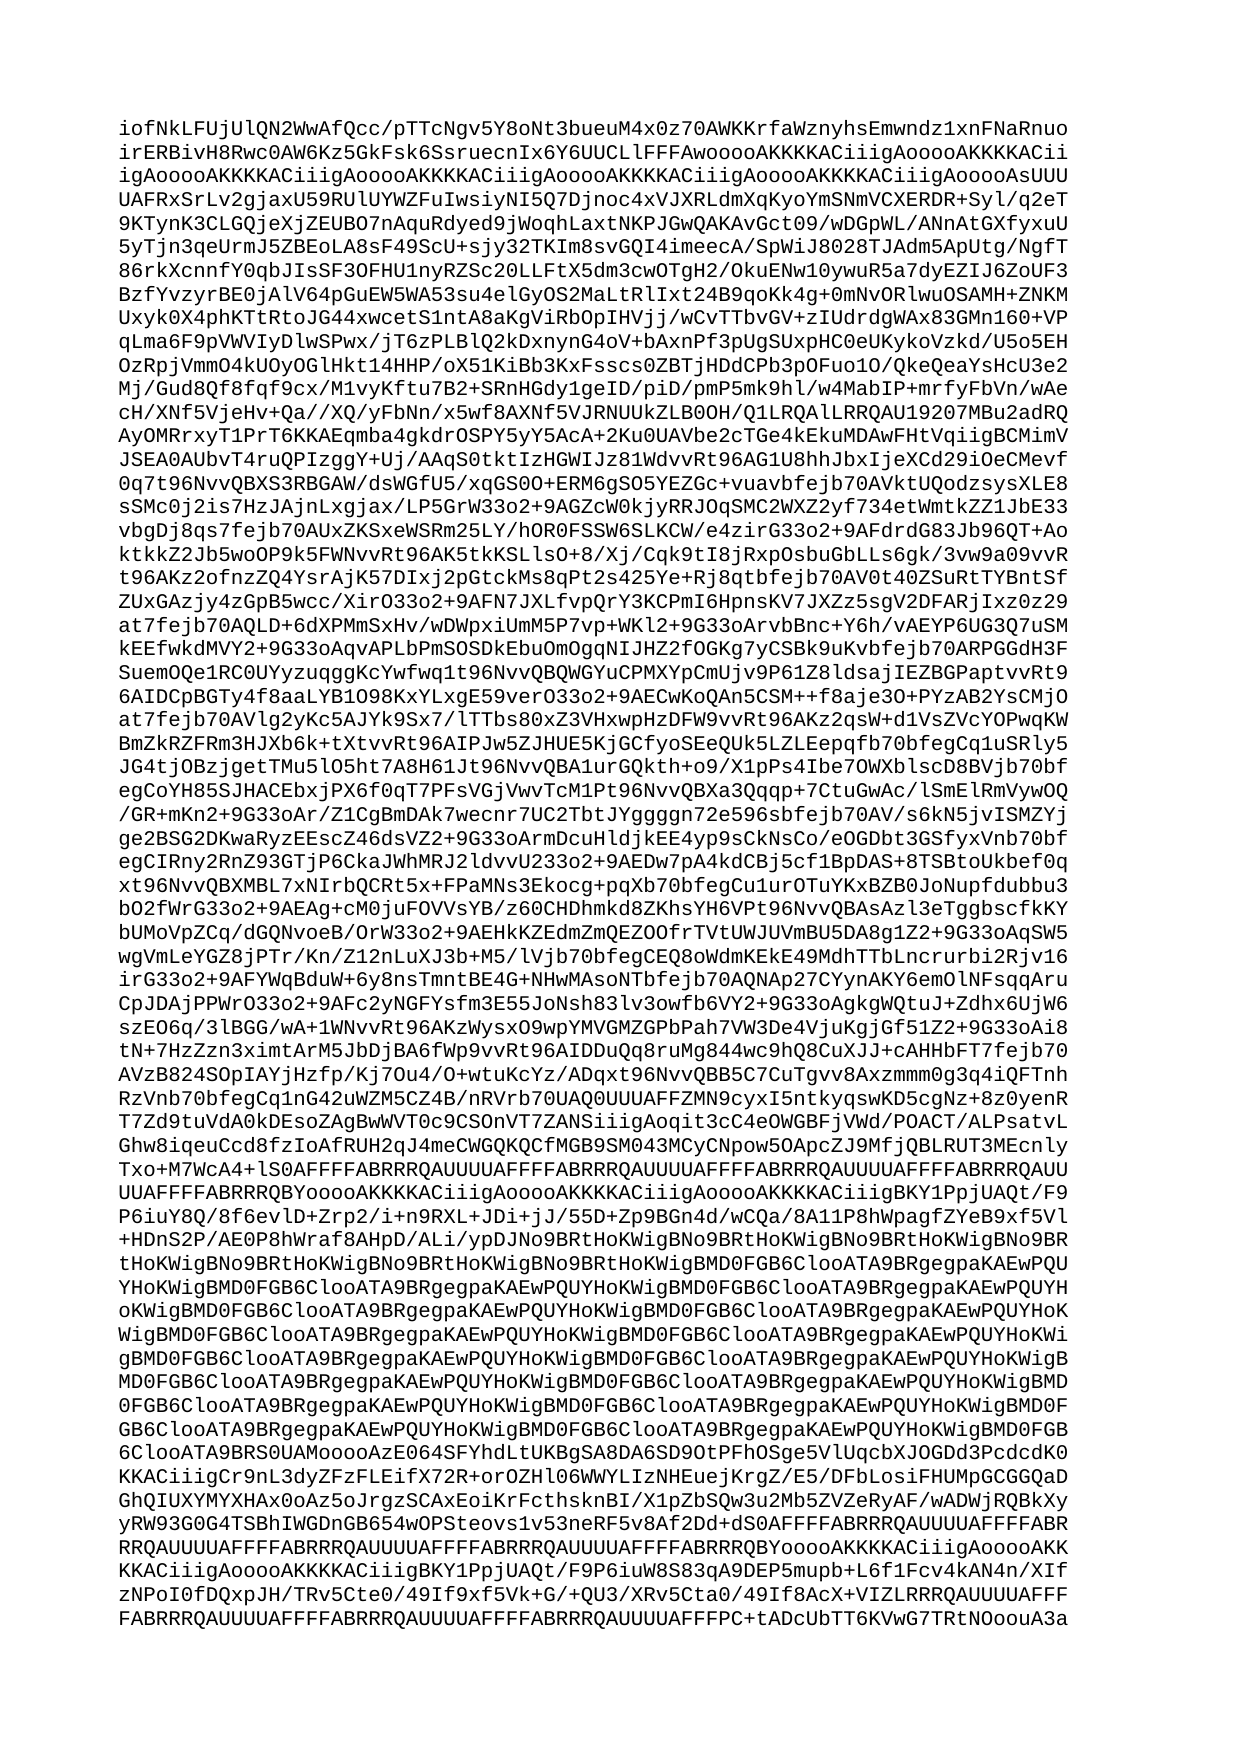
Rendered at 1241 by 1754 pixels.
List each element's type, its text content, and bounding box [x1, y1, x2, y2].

text CpJDAjPPWrO33o2+9AFc2yNGFYsfm3E55JoNsh83lv3owfb6VY2+9G33oAgkgWQtuJ+Zdhx6UjW6 [118, 993, 1122, 1017]
text 86rkXcnnfY0qbJIsSF3OFHU1nyRZSc20LLFtX5dm3cwOTgH2/OkuENw10ywuR5a7dyEZIJ6ZoUF3 [118, 260, 1122, 284]
text Mj/Gud8Qf8fqf9cx/M1vyKftu7B2+SRnHGdy1geID/piD/pmP5mk9hl/w4MabIP+mrfyFbVn/wAe [118, 378, 1122, 402]
text SuemOQe1RC0UYyzuqggKcYwfwq1t96NvvQBQWGYuCPMXYpCmUjv9P61Z8ldsajIEZBGPaptvvRt9 [118, 662, 1122, 686]
text vbgDj8qs7fejb70AUxZKSxeWSRm25LY/hOR0FSSW6SLKCW/e4zirG33o2+9AFdrdG83Jb96QT+Ao [118, 520, 1122, 544]
text egCoYH85SJHACEbxjPX6f0qT7PFsVGjVwvTcM1Pt96NvvQBXa3Qqqp+7CtuGwAc/lSmElRmVywOQ [118, 780, 1122, 804]
text GhQIUXYMYXHAx0oAz5oJrgzSCAxEoiKrFcthsknBI/X1pZbSQw3u2Mb5ZVZeRyAF/wADWjRQBkXy [118, 1489, 1122, 1513]
text t96AKz2ofnzZQ4YsrAjK57DIxj2pGtckMs8qPt2s425Ye+Rj8qtbfejb70AV0t40ZSuRtTYBntSf [118, 567, 1122, 591]
text 5yTjn3qeUrmJ5ZBEoLA8sF49ScU+sjy32TKIm8svGQI4imeecA/SpWiJ8028TJAdm5ApUtg/NgfT [118, 236, 1122, 260]
text bUMoVpZCq/dGQNvoeB/OrW33o2+9AEHkKZEdmZmQEZOOfrTVtUWJUVmBU5DA8g1Z2+9G33oAqSW5 [118, 922, 1122, 946]
text ge2BSG2DKwaRyzEEscZ46dsVZ2+9G33oArmDcuHldjkEE4yp9sCkNsCo/eOGDbt3GSfyxVnb70bf [118, 827, 1122, 851]
text YHoKWigBMD0FGB6ClooATA9BRgegpaKAEwPQUYHoKWigBMD0FGB6ClooATA9BRgegpaKAEwPQUYH [118, 1277, 1122, 1300]
text RzVnb70bfegCq1nG42uWZM5CZ4B/nRVrb70UAQ0UUUAFFZMN9cyxI5ntkyqswKD5cgNz+8z0yenR [118, 1088, 1122, 1111]
text at7fejb70AQLD+6dXPMmSxHv/wDWpxiUmM5P7vp+WKl2+9G33oArvbBnc+Y6h/vAEYP6UG3Q7uSM [118, 615, 1122, 638]
text Txo+M7WcA4+lS0AFFFFABRRRQAUUUUAFFFFABRRRQAUUUUAFFFFABRRRQAUUUUAFFFFABRRRQAUU [118, 1158, 1122, 1182]
text oKWigBMD0FGB6ClooATA9BRgegpaKAEwPQUYHoKWigBMD0FGB6ClooATA9BRgegpaKAEwPQUYHoK [118, 1300, 1122, 1324]
text MD0FGB6ClooATA9BRgegpaKAEwPQUYHoKWigBMD0FGB6ClooATA9BRgegpaKAEwPQUYHoKWigBMD [118, 1371, 1122, 1395]
text 0q7t96NvvQBXS3RBGAW/dsWGfU5/xqGS0O+ERM6gSO5YEZGc+vuavbfejb70AVktUQodzsysXLE8 [118, 473, 1122, 496]
text WigBMD0FGB6ClooATA9BRgegpaKAEwPQUYHoKWigBMD0FGB6ClooATA9BRgegpaKAEwPQUYHoKWi [118, 1324, 1122, 1348]
text UUAFFFFABRRRQBYooooAKKKKACiiigAooooAKKKKACiiigAooooAKKKKACiiigBKY1PpjUAQt/F9 [118, 1182, 1122, 1206]
text tN+7HzZzn3ximtArM5JbDjBA6fWp9vvRt96AIDDuQq8ruMg844wc9hQ8CuXJJ+cAHHbFT7fejb70 [118, 1040, 1122, 1064]
text KKACiiigAooooAKKKKACiiigBKY1PpjUAQt/F9P6iuW8S83qA9DEP5mupb+L6f1Fcv4kAN4n/XIf [118, 1561, 1122, 1584]
text BzfYvzyrBE0jAlV64pGuEW5WA53su4elGyOS2MaLtRlIxt24B9qoKk4g+0mNvORlwuOSAMH+ZNKM [118, 284, 1122, 307]
text iofNkLFUjUlQN2WwAfQcc/pTTcNgv5Y8oNt3bueuM4x0z70AWKKrfaWznyhsEmwndz1xnFNaRnuo [118, 118, 1122, 142]
text 0FGB6ClooATA9BRgegpaKAEwPQUYHoKWigBMD0FGB6ClooATA9BRgegpaKAEwPQUYHoKWigBMD0F [118, 1395, 1122, 1419]
text bO2fWrG33o2+9AEAg+cM0juFOVVsYB/z60CHDhmkd8ZKhsYH6VPt96NvvQBAsAzl3eTggbscfkKY [118, 898, 1122, 922]
text kEEfwkdMVY2+9G33oAqvAPLbPmSOSDkEbuOmOgqNIJHZ2fOGKg7yCSBk9uKvbfejb70ARPGGdH3F [118, 638, 1122, 662]
text AyOMRrxyT1PrT6KKAEqmba4gkdrOSPY5yY5AcA+2Ku0UAVbe2cTGe4kEkuMDAwFHtVqiigBCMimV [118, 426, 1122, 449]
text T7Zd9tuVdA0kDEsoZAgBwWVT0c9CSOnVT7ZANSiiigAoqit3cC4eOWGBFjVWd/POACT/ALPsatvL [118, 1111, 1122, 1135]
text wgVmLeYGZ8jPTr/Kn/Z12nLuXJ3b+M5/lVjb70bfegCEQ8oWdmKEkE49MdhTTbLncrurbi2Rjv16 [118, 946, 1122, 969]
text igAooooAKKKKACiiigAooooAKKKKACiiigAooooAKKKKACiiigAooooAKKKKACiiigAooooAsUUU [118, 165, 1122, 189]
text UAFRxSrLv2gjaxU59RUlUYWZFuIwsiyNI5Q7Djnoc4xVJXRLdmXqKyoYmSNmVCXERDR+Syl/q2eT [118, 189, 1122, 213]
text cH/XNf5VjeHv+Qa//XQ/yFbNn/x5wf8AXNf5VJRNUUkZLB0OH/Q1LRQAlLRRQAU19207MBu2adRQ [118, 402, 1122, 426]
text gBMD0FGB6ClooATA9BRgegpaKAEwPQUYHoKWigBMD0FGB6ClooATA9BRgegpaKAEwPQUYHoKWigB [118, 1348, 1122, 1371]
text at7fejb70AVlg2yKc5AJYk9Sx7/lTTbs80xZ3VHxwpHzDFW9vvRt96AKz2qsW+d1VsZVcYOPwqKW [118, 709, 1122, 733]
text OzRpjVmmO4kUOyOGlHkt14HHP/oX51KiBb3KxFsscs0ZBTjHDdCPb3pOFuo1O/QkeQeaYsHcU3e2 [118, 354, 1122, 378]
text 6AIDCpBGTy4f8aaLYB1O98KxYLxgE59verO33o2+9AECwKoQAn5CSM++f8aje3O+PYzAB2YsCMjO [118, 686, 1122, 709]
text KKACiiigCr9nL3dyZFzFLEifX72R+orOZHl06WWYLIzNHEuejKrgZ/E5/DFbLosiFHUMpGCGGQaD [118, 1466, 1122, 1489]
text 9KTynK3CLGQjeXjZEUBO7nAquRdyed9jWoqhLaxtNKPJGwQAKAvGct09/wDGpWL/ANnAtGXfyxuU [118, 213, 1122, 236]
text BmZkRZFRm3HJXb6k+tXtvvRt96AIPJw5ZJHUE5KjGCfyoSEeQUk5LZLEepqfb70bfegCq1uSRly5 [118, 733, 1122, 757]
text sSMc0j2is7HzJAjnLxgjax/LP5GrW33o2+9AGZcW0kjyRRJOqSMC2WXZ2yf734etWmtkZZ1JbE33 [118, 496, 1122, 520]
text Ghw8iqeuCcd8fzIoAfRUH2qJ4meCWGQKQCfMGB9SM043MCyCNpow5OApcZJ9MfjQBLRUT3MEcnly [118, 1135, 1122, 1158]
text zNPoI0fDQxpJH/TRv5Cte0/49If9xf5Vk+G/+QU3/XRv5Cta0/49If8AcX+VIZLRRRQAUUUUAFFF [118, 1584, 1122, 1608]
text irERBivH8Rwc0AW6Kz5GkFsk6SsruecnIx6Y6UUCLlFFFAwooooAKKKKACiiigAooooAKKKKACii [118, 142, 1122, 165]
text AVzB824SOpIAYjHzfp/Kj7Ou4/O+wtuKcYz/ADqxt96NvvQBB5C7CuTgvv8Axzmmm0g3q4iQFTnh [118, 1064, 1122, 1088]
text +HDnS2P/AE0P8hWraf8AHpD/ALi/ypDJNo9BRtHoKWigBNo9BRtHoKWigBNo9BRtHoKWigBNo9BR [118, 1229, 1122, 1253]
text Uxyk0X4phKTtRtoJG44xwcetS1ntA8aKgViRbOpIHVjj/wCvTTbvGV+zIUdrdgWAx83GMn160+VP [118, 307, 1122, 331]
text P6iuY8Q/8f6evlD+Zrp2/i+n9RXL+JDi+jJ/55D+Zp9BGn4d/wCQa/8A11P8hWpagfZYeB9xf5Vl [118, 1206, 1122, 1229]
text ZUxGAzjy4zGpB5wcc/XirO33o2+9AFN7JXLfvpQrY3KCPmI6HpnsKV7JXZz5sgV2DFARjIxz0z29 [118, 591, 1122, 615]
text yRW93G0G4TSBhIWGDnGB654wOPSteovs1v53neRF5v8Af2Dd+dS0AFFFFABRRRQAUUUUAFFFFABR [118, 1513, 1122, 1537]
text JSEA0AUbvT4ruQPIzggY+Uj/AAqS0tktIzHGWIJz81WdvvRt96AG1U8hhJbxIjeXCd29iOeCMevf [118, 449, 1122, 473]
text GB6ClooATA9BRgegpaKAEwPQUYHoKWigBMD0FGB6ClooATA9BRgegpaKAEwPQUYHoKWigBMD0FGB [118, 1419, 1122, 1442]
text RRQAUUUUAFFFFABRRRQAUUUUAFFFFABRRRQAUUUUAFFFFABRRRQBYooooAKKKKACiiigAooooAKK [118, 1537, 1122, 1561]
text qLma6F9pVWVIyDlwSPwx/jT6zPLBlQ2kDxnynG4oV+bAxnPf3pUgSUxpHC0eUKykoVzkd/U5o5EH [118, 331, 1122, 354]
text JG4tjOBzjgetTMu5lO5ht7A8H61Jt96NvvQBA1urGQkth+o9/X1pPs4Ibe7OWXblscD8BVjb70bf [118, 757, 1122, 780]
text irG33o2+9AFYWqBduW+6y8nsTmntBE4G+NHwMAsoNTbfejb70AQNAp27CYynAKY6emOlNFsqqAru [118, 969, 1122, 993]
text egCIRny2RnZ93GTjP6CkaJWhMRJ2ldvvU233o2+9AEDw7pA4kdCBj5cf1BpDAS+8TSBtoUkbef0q [118, 851, 1122, 875]
text xt96NvvQBXMBL7xNIrbQCRt5x+FPaMNs3Ekocg+pqXb70bfegCu1urOTuYKxBZB0JoNupfdubbu3 [118, 875, 1122, 898]
text /GR+mKn2+9G33oAr/Z1CgBmDAk7wecnr7UC2TbtJYggggn72e596sbfejb70AV/s6kN5jvISMZYj [118, 804, 1122, 827]
text ktkkZ2Jb5woOP9k5FWNvvRt96AK5tkKSLlsO+8/Xj/Cqk9tI8jRxpOsbuGbLLs6gk/3vw9a09vvR [118, 544, 1122, 567]
text szEO6q/3lBGG/wA+1WNvvRt96AKzWysxO9wpYMVGMZGPbPah7VW3De4VjuKgjGf51Z2+9G33oAi8 [118, 1017, 1122, 1040]
text tHoKWigBNo9BRtHoKWigBNo9BRtHoKWigBNo9BRtHoKWigBMD0FGB6ClooATA9BRgegpaKAEwPQU [118, 1253, 1122, 1277]
text 6ClooATA9BRS0UAMooooAzE064SFYhdLtUKBgSA8DA6SD9OtPFhOSge5VlUqcbXJOGDd3PcdcdK0 [118, 1442, 1122, 1466]
text FABRRRQAUUUUAFFFFABRRRQAUUUUAFFFFABRRRQAUUUUAFFFPC+tADcUbTT6KVwG7TRtNOoouA3a [118, 1608, 1122, 1631]
